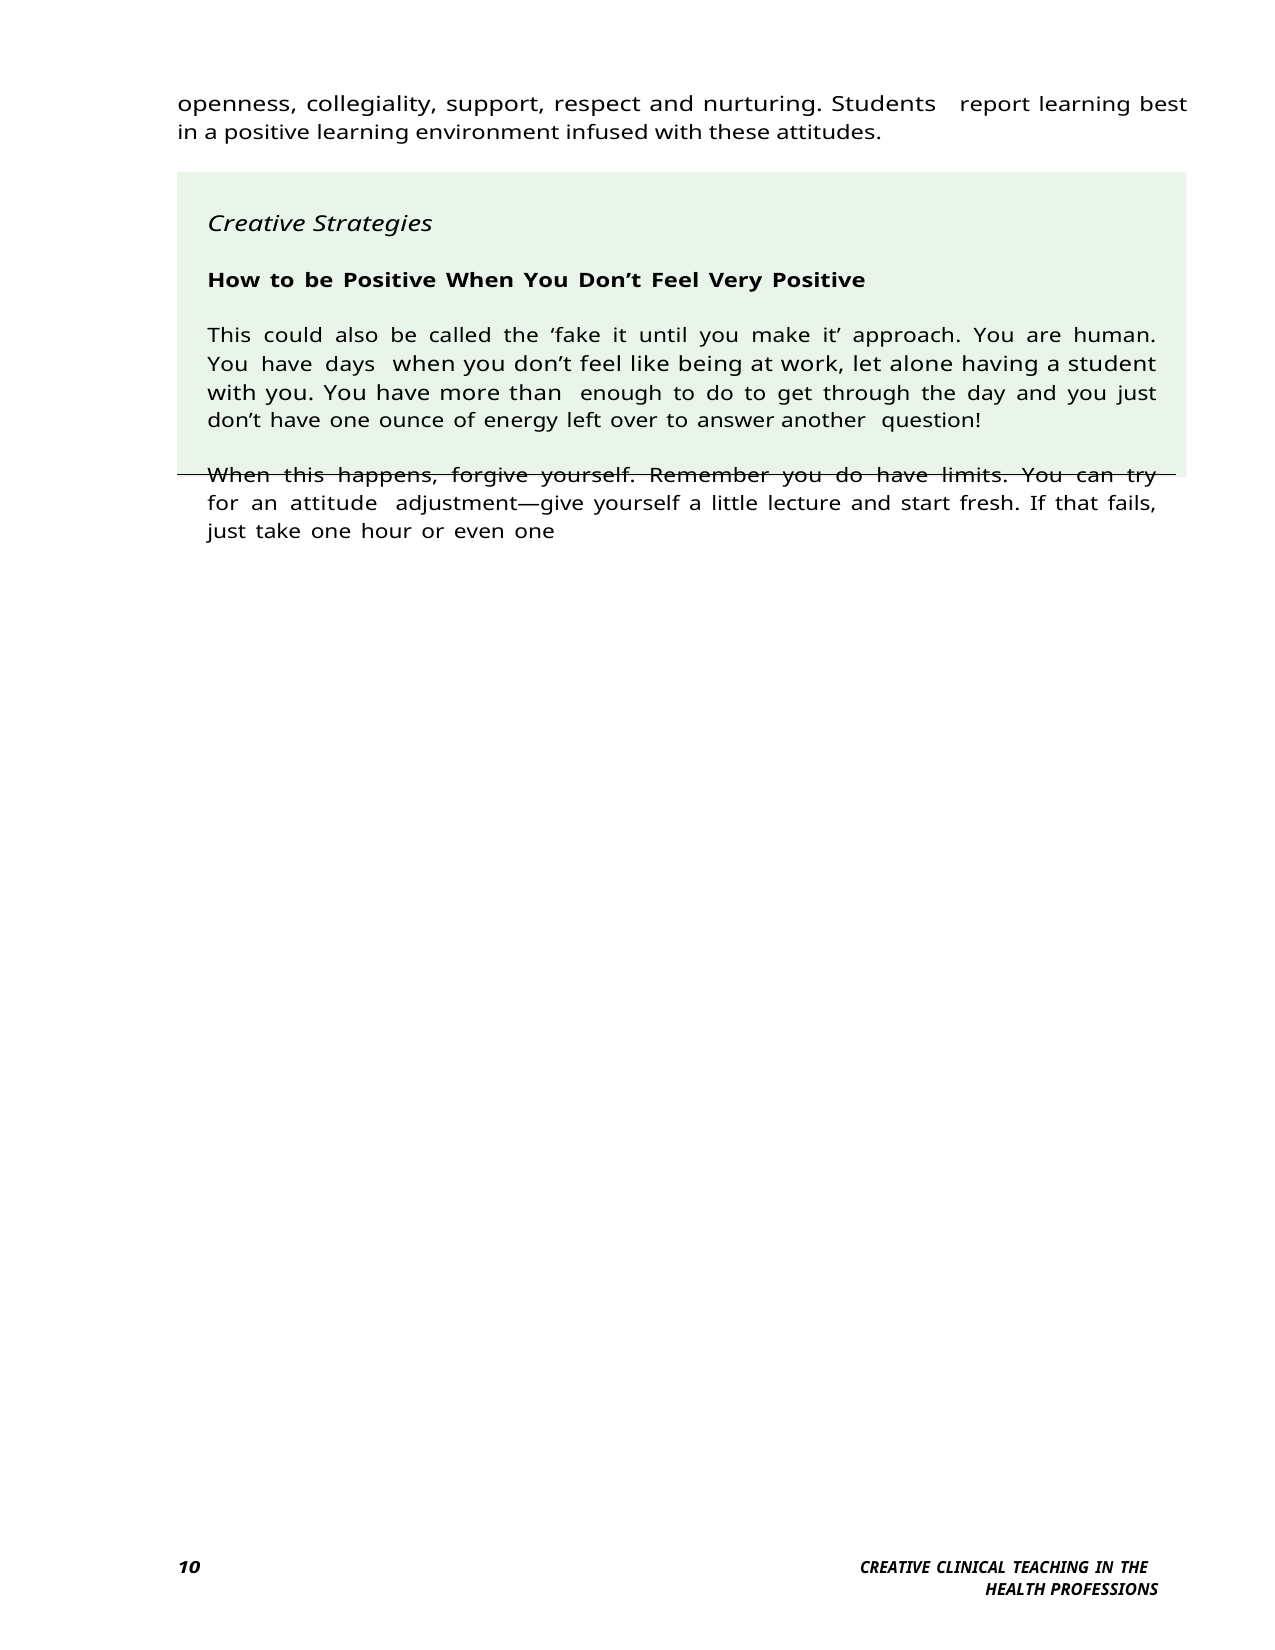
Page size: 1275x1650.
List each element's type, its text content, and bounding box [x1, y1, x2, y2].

text openness, collegiality, support, respect and nurturing. Students report learning best in a positive learning environment infused with these attitudes. [177, 89, 1187, 146]
